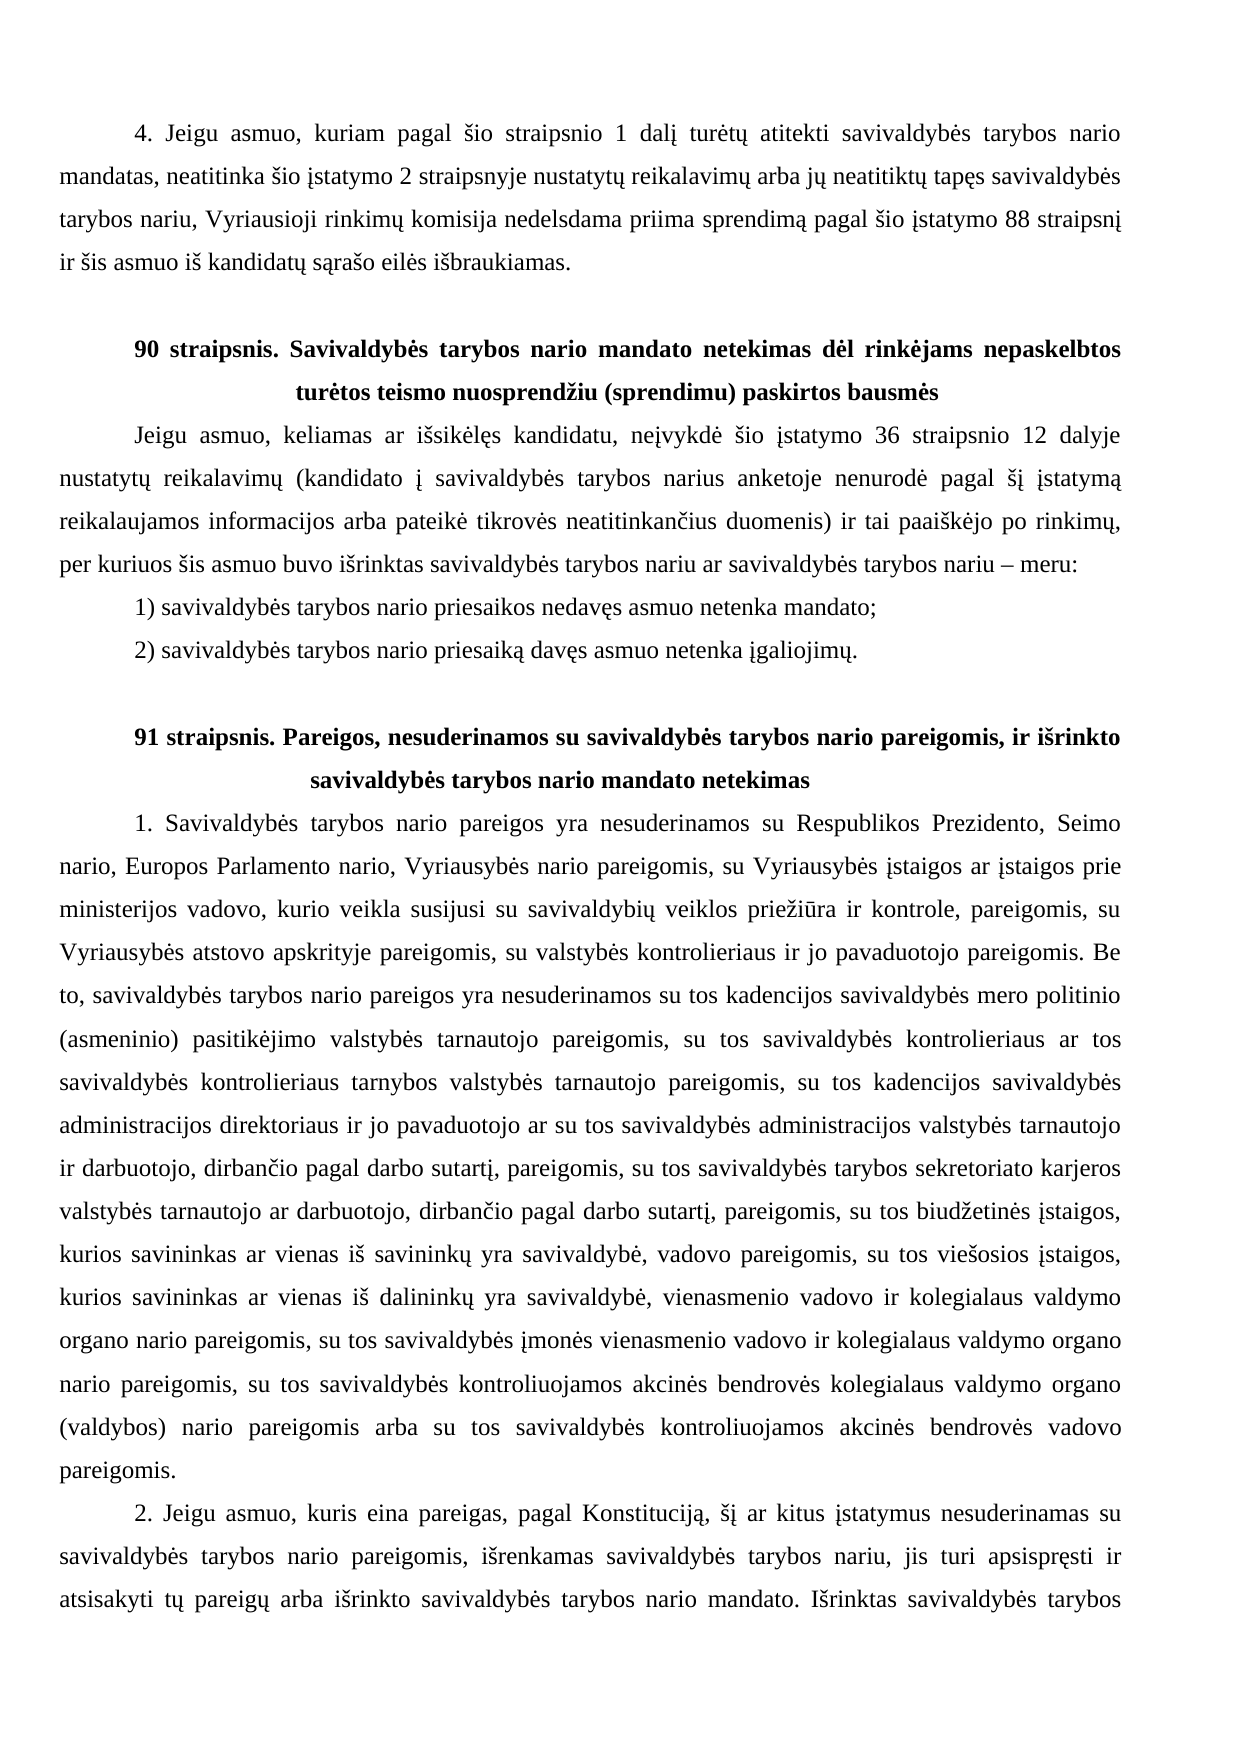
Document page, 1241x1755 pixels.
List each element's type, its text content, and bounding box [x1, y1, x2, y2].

text 1) savivaldybės tarybos nario priesaikos nedavęs asmuo netenka mandato; [59, 592, 1122, 621]
text 2) savivaldybės tarybos nario priesaiką davęs asmuo netenka įgaliojimų. [59, 636, 1122, 664]
text 2. Jeigu asmuo, kuris eina pareigas, pagal Konstituciją, šį ar kitus įstatymus nesuderinamas su savivaldybės tarybos nario pareigomis, išrenkamas savivaldybės tarybos nariu, jis turi apsispręsti ir atsisakyti tų pareigų arba išrinkto savivaldybės tarybos nario mandato. Išrinktas savivaldybės tarybos [59, 1498, 1122, 1613]
text 91 straipsnis. Pareigos, nesuderinamos su savivaldybės tarybos nario pareigomis, ir išrinkto savivaldybės tarybos nario mandato netekimas [134, 722, 1122, 794]
text Jeigu asmuo, keliamas ar išsikėlęs kandidatu, neįvykdė šio įstatymo 36 straipsnio 12 dalyje nustatytų reikalavimų (kandidato į savivaldybės tarybos narius anketoje nenurodė pagal šį įstatymą reikalaujamos informacijos arba pateikė tikrovės neatitinkančius duomenis) ir tai paaiškėjo po rinkimų, per kuriuos šis asmuo buvo išrinktas savivaldybės tarybos nariu ar savivaldybės tarybos nariu – meru: [59, 420, 1122, 578]
text 1. Savivaldybės tarybos nario pareigos yra nesuderinamos su Respublikos Prezidento, Seimo nario, Europos Parlamento nario, Vyriausybės nario pareigomis, su Vyriausybės įstaigos ar įstaigos prie ministerijos vadovo, kurio veikla susijusi su savivaldybių veiklos priežiūra ir kontrole, pareigomis, su Vyriausybės atstovo apskrityje pareigomis, su valstybės kontrolieriaus ir jo pavaduotojo pareigomis. Be to, savivaldybės tarybos nario pareigos yra nesuderinamos su tos kadencijos savivaldybės mero politinio (asmeninio) pasitikėjimo valstybės tarnautojo pareigomis, su tos savivaldybės kontrolieriaus ar tos savivaldybės kontrolieriaus tarnybos valstybės tarnautojo pareigomis, su tos kadencijos savivaldybės administracijos direktoriaus ir jo pavaduotojo ar su tos savivaldybės administracijos valstybės tarnautojo ir darbuotojo, dirbančio pagal darbo sutartį, pareigomis, su tos savivaldybės tarybos sekretoriato karjeros valstybės tarnautojo ar darbuotojo, dirbančio pagal darbo sutartį, pareigomis, su tos biudžetinės įstaigos, kurios savininkas ar vienas iš savininkų yra savivaldybė, vadovo pareigomis, su tos viešosios įstaigos, kurios savininkas ar vienas iš dalininkų yra savivaldybė, vienasmenio vadovo ir kolegialaus valdymo organo nario pareigomis, su tos savivaldybės įmonės vienasmenio vadovo ir kolegialaus valdymo organo nario pareigomis, su tos savivaldybės kontroliuojamos akcinės bendrovės kolegialaus valdymo organo (valdybos) nario pareigomis arba su tos savivaldybės kontroliuojamos akcinės bendrovės vadovo pareigomis. [59, 808, 1122, 1484]
text 4. Jeigu asmuo, kuriam pagal šio straipsnio 1 dalį turėtų atitekti savivaldybės tarybos nario mandatas, neatitinka šio įstatymo 2 straipsnyje nustatytų reikalavimų arba jų neatitiktų tapęs savivaldybės tarybos nariu, Vyriausioji rinkimų komisija nedelsdama priima sprendimą pagal šio įstatymo 88 straipsnį ir šis asmuo iš kandidatų sąrašo eilės išbraukiamas. [59, 118, 1122, 276]
text 90 straipsnis. Savivaldybės tarybos nario mandato netekimas dėl rinkėjams nepaskelbtos turėtos teismo nuosprendžiu (sprendimu) paskirtos bausmės [134, 334, 1122, 406]
